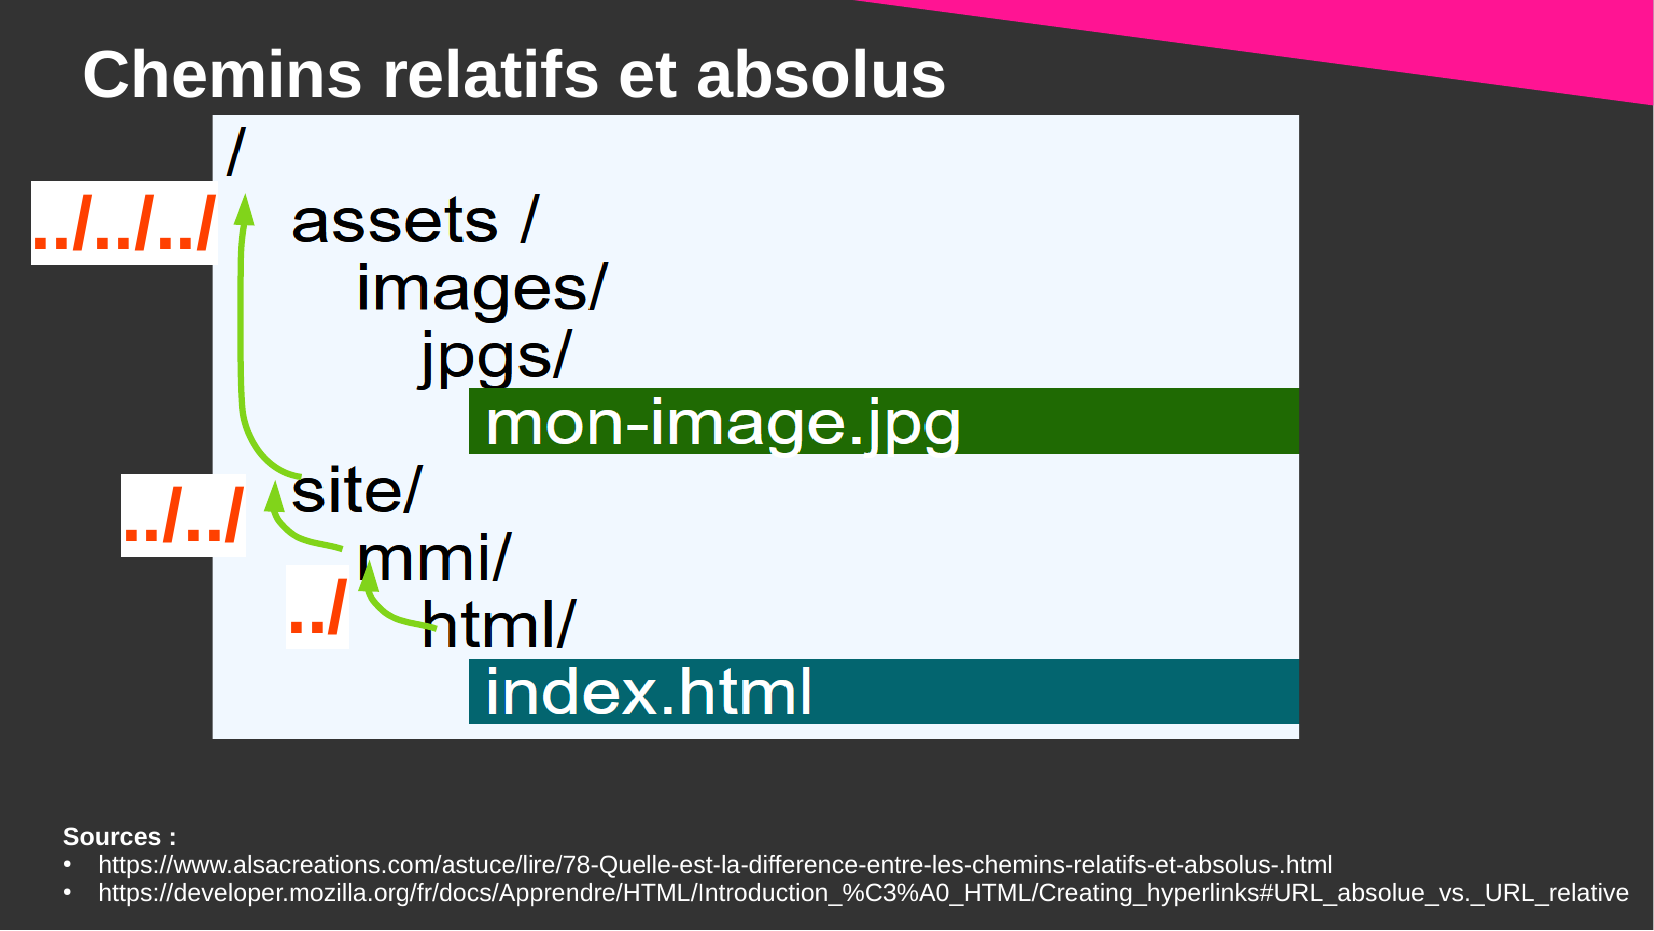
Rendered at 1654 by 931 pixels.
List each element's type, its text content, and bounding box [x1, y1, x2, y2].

text_box ../ [271, 558, 378, 657]
picture [212, 115, 1300, 739]
title Chemins relatifs et absolus [82, 37, 1075, 122]
picture [212, 273, 267, 466]
text_box Sources : https://www.alsacreations.com/astuce/lire/78-Quelle-est-la-difference-entre-les-chemins-relatifs-et-absolus-.html https://developer.mozilla.org/fr/docs/Apprendre/HTML/Introduction_%C3%A0_HTML/Creating_hyperlinks#URL_absolue_vs._URL_relative [48, 815, 1654, 915]
text_box ../../ [106, 466, 272, 565]
text_box [852, 0, 1654, 106]
text_box ../../../ [16, 173, 241, 273]
